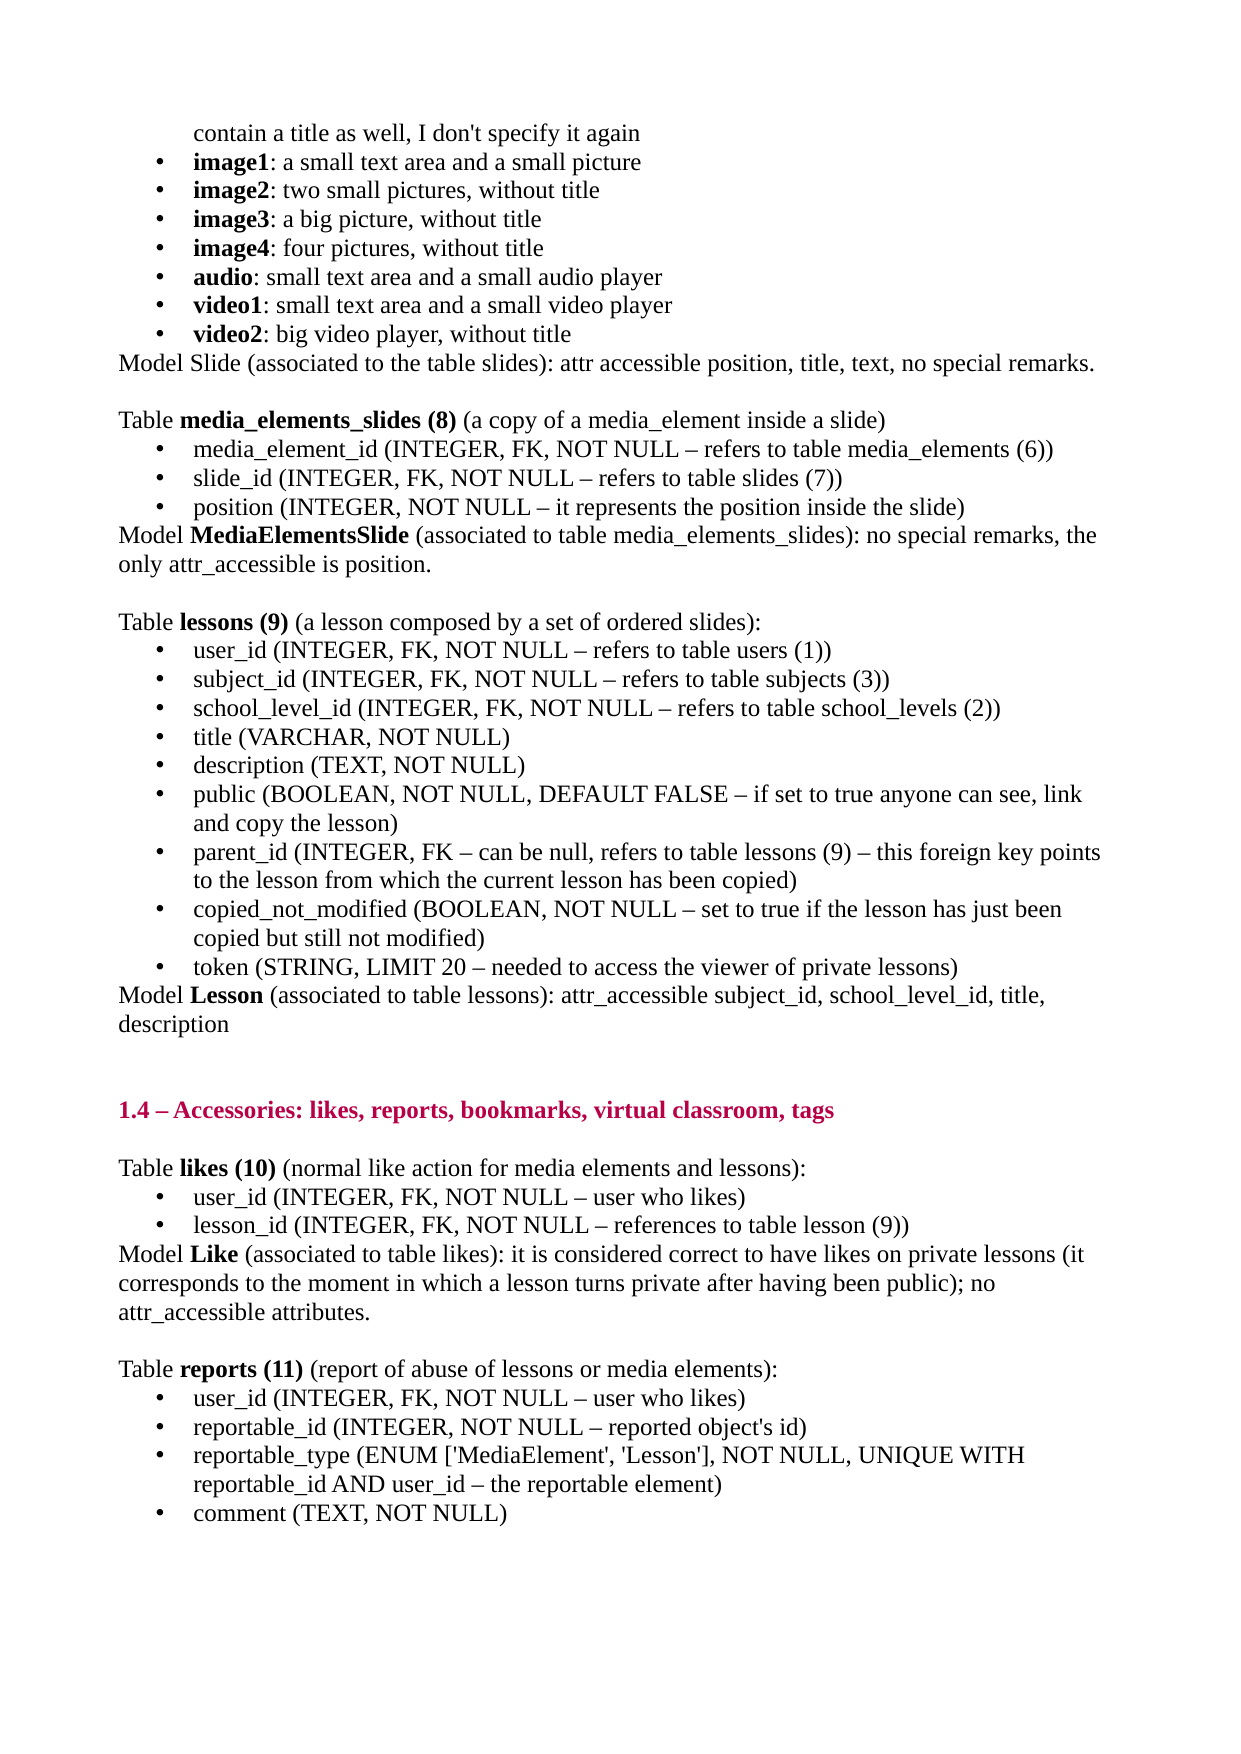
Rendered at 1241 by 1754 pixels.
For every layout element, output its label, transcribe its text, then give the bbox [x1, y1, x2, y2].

list comment (TEXT, NOT NULL) [156, 1498, 1122, 1527]
text Model Slide (associated to the table slides): attr accessible position, title, text, no special remarks. [118, 348, 1122, 377]
text Table likes (10) (normal like action for media elements and lessons): [118, 1153, 1122, 1182]
list media_element_id (INTEGER, FK, NOT NULL – refers to table media_elements (6)) [156, 434, 1122, 463]
list reportable_id (INTEGER, NOT NULL – reported object's id) [156, 1412, 1122, 1441]
list title (VARCHAR, NOT NULL) [156, 722, 1122, 751]
list user_id (INTEGER, FK, NOT NULL – user who likes) [156, 1383, 1122, 1412]
list image3: a big picture, without title [156, 204, 1122, 233]
list subject_id (INTEGER, FK, NOT NULL – refers to table subjects (3)) [156, 664, 1122, 693]
list user_id (INTEGER, FK, NOT NULL – user who likes) [156, 1182, 1122, 1211]
list public (BOOLEAN, NOT NULL, DEFAULT FALSE – if set to true anyone can see, link and copy the lesson) [156, 779, 1122, 837]
list school_level_id (INTEGER, FK, NOT NULL – refers to table school_levels (2)) [156, 693, 1122, 722]
text Table reports (11) (report of abuse of lessons or media elements): [118, 1354, 1122, 1383]
list image1: a small text area and a small picture [156, 147, 1122, 176]
list slide_id (INTEGER, FK, NOT NULL – refers to table slides (7)) [156, 463, 1122, 492]
list parent_id (INTEGER, FK – can be null, refers to table lessons (9) – this foreign key points to the lesson from which the current lesson has been copied) [156, 837, 1122, 894]
list contain a title as well, I don't specify it again [156, 118, 1122, 147]
text Model Lesson (associated to table lessons): attr_accessible subject_id, school_level_id, title, description [118, 981, 1122, 1038]
text Table media_elements_slides (8) (a copy of a media_element inside a slide) [118, 406, 1122, 434]
list copied_not_modified (BOOLEAN, NOT NULL – set to true if the lesson has just been copied but still not modified) [156, 894, 1122, 952]
text Model MediaElementsSlide (associated to table media_elements_slides): no special remarks, the only attr_accessible is position. [118, 521, 1122, 578]
text Model Like (associated to table likes): it is considered correct to have likes on private lessons (it corresponds to the moment in which a lesson turns private after having been public); no attr_accessible attributes. [118, 1239, 1122, 1326]
list video1: small text area and a small video player [156, 291, 1122, 319]
list user_id (INTEGER, FK, NOT NULL – refers to table users (1)) [156, 636, 1122, 664]
text 1.4 – Accessories: likes, reports, bookmarks, virtual classroom, tags [118, 1096, 1122, 1124]
list description (TEXT, NOT NULL) [156, 751, 1122, 779]
list reportable_type (ENUM ['MediaElement', 'Lesson'], NOT NULL, UNIQUE WITH reportable_id AND user_id – the reportable element) [156, 1441, 1122, 1498]
list audio: small text area and a small audio player [156, 262, 1122, 291]
list token (STRING, LIMIT 20 – needed to access the viewer of private lessons) [156, 952, 1122, 981]
list image2: two small pictures, without title [156, 176, 1122, 204]
list lesson_id (INTEGER, FK, NOT NULL – references to table lesson (9)) [156, 1211, 1122, 1239]
list image4: four pictures, without title [156, 233, 1122, 262]
list position (INTEGER, NOT NULL – it represents the position inside the slide) [156, 492, 1122, 521]
text Table lessons (9) (a lesson composed by a set of ordered slides): [118, 607, 1122, 636]
list video2: big video player, without title [156, 319, 1122, 348]
